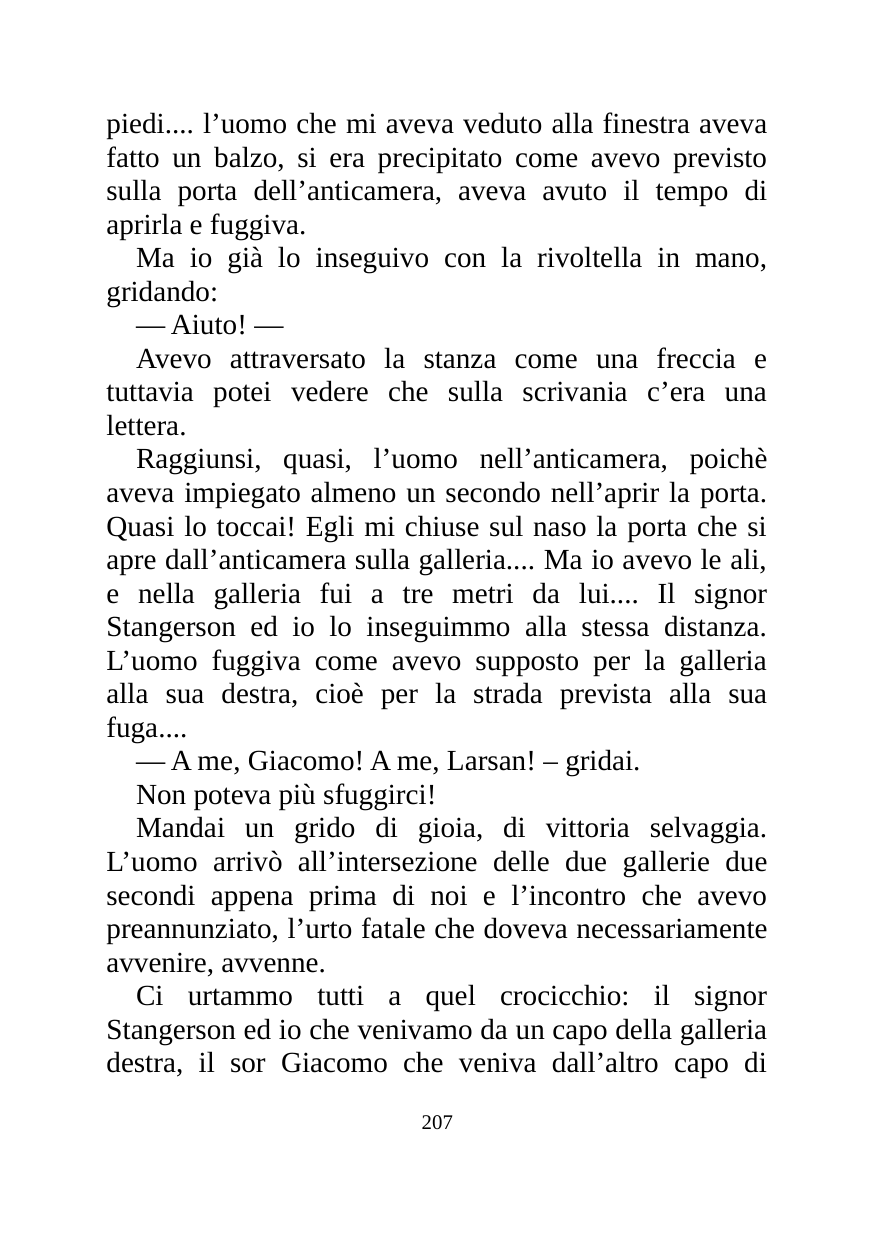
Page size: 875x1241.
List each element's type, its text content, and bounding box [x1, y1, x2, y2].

text Ci urtammo tutti a quel crocicchio: il signor Stangerson ed io che venivamo da un capo della galleria destra, il sor Giacomo che veniva dall’altro capo di [106, 978, 768, 1079]
text Avevo attraversato la stanza come una freccia e tuttavia potei vedere che sulla scrivania c’era una lettera. [106, 341, 768, 442]
text Ma io già lo inseguivo con la rivoltella in mano, gridando: [106, 240, 768, 307]
text Mandai un grido di gioia, di vittoria selvaggia. L’uomo arrivò all’intersezione delle due gallerie due secondi appena prima di noi e l’incontro che avevo preannunziato, l’urto fatale che doveva necessariamente avvenire, avvenne. [106, 811, 768, 978]
text Raggiunsi, quasi, l’uomo nell’anticamera, poichè aveva impiegato almeno un secondo nell’aprir la porta. Quasi lo toccai! Egli mi chiuse sul naso la porta che si apre dall’anticamera sulla galleria.... Ma io avevo le ali, e nella galleria fui a tre metri da lui.... Il signor Stangerson ed io lo inseguimmo alla stessa distanza. L’uomo fuggiva come avevo supposto per la galleria alla sua destra, cioè per la strada prevista alla sua fuga.... [106, 442, 768, 743]
text — A me, Giacomo! A me, Larsan! – gridai. [106, 743, 768, 777]
text — Aiuto! — [106, 307, 768, 341]
text piedi.... l’uomo che mi aveva veduto alla finestra aveva fatto un balzo, si era precipitato come avevo previsto sulla porta dell’anticamera, aveva avuto il tempo di aprirla e fuggiva. [106, 106, 768, 240]
text Non poteva più sfuggirci! [106, 777, 768, 811]
